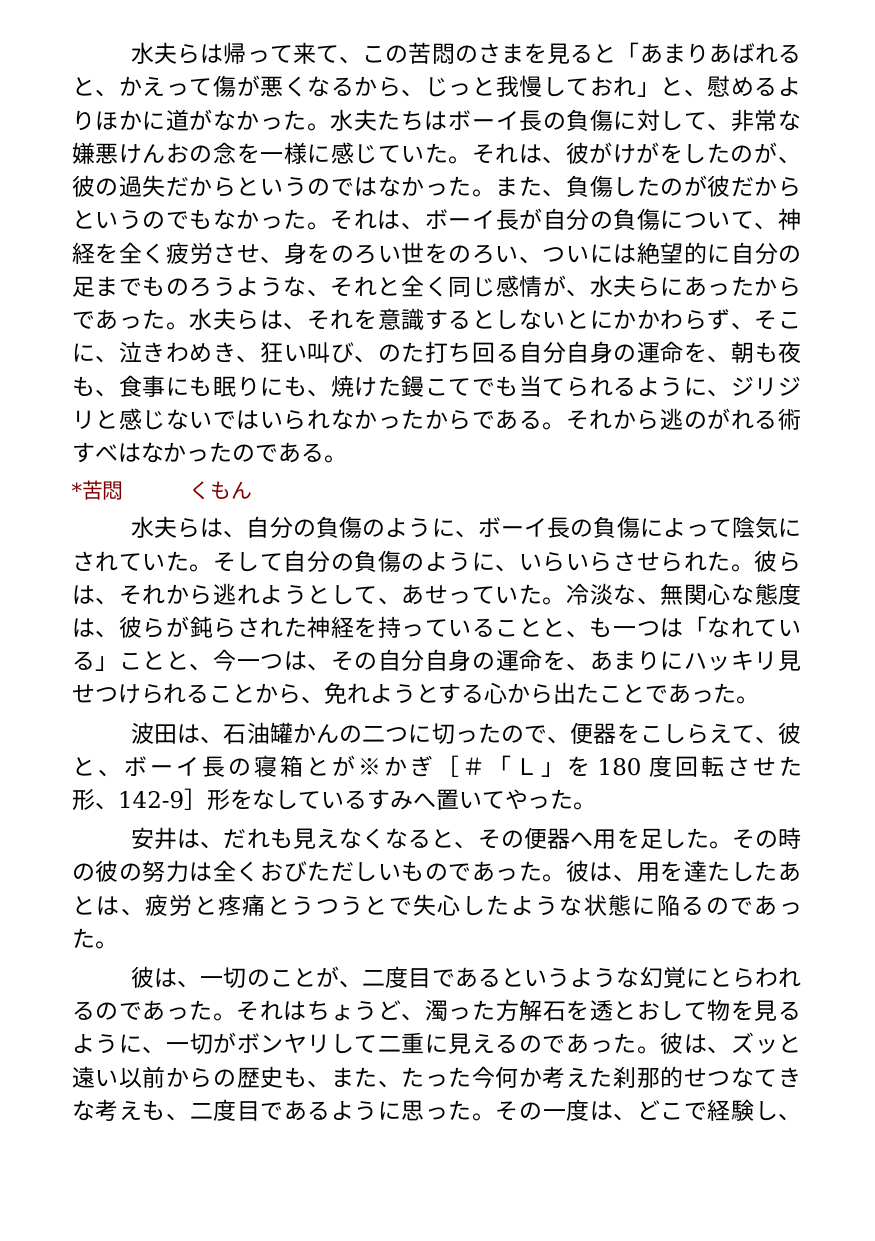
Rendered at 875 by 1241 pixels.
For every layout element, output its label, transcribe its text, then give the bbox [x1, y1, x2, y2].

text 彼は、一切のことが、二度目であるというような幻覚にとらわれるのであった。それはちょうど、濁った方解石を透とおして物を見るように、一切がボンヤリして二重に見えるのであった。彼は、ズッと遠い以前からの歴史も、また、たった今何か考えた刹那的せつなてきな考えも、二度目であるように思った。その一度は、どこで経験し、 [72, 960, 802, 1126]
text 水夫らは帰って来て、この苦悶のさまを見ると「あまりあばれると、かえって傷が悪くなるから、じっと我慢しておれ」と、慰めるよりほかに道がなかった。水夫たちはボーイ長の負傷に対して、非常な嫌悪けんおの念を一様に感じていた。それは、彼がけがをしたのが、彼の過失だからというのではなかった。また、負傷したのが彼だからというのでもなかった。それは、ボーイ長が自分の負傷について、神経を全く疲労させ、身をのろい世をのろい、ついには絶望的に自分の足までものろうような、それと全く同じ感情が、水夫らにあったからであった。水夫らは、それを意識するとしないとにかかわらず、そこに、泣きわめき、狂い叫び、のた打ち回る自分自身の運命を、朝も夜も、食事にも眠りにも、焼けた鏝こてでも当てられるように、ジリジリと感じないではいられなかったからである。それから逃のがれる術すべはなかったのである。 [72, 36, 802, 468]
text *苦悶 くもん [71, 474, 803, 504]
text 水夫らは、自分の負傷のように、ボーイ長の負傷によって陰気にされていた。そして自分の負傷のように、いらいらさせられた。彼らは、それから逃れようとして、あせっていた。冷淡な、無関心な態度は、彼らが鈍らされた神経を持っていることと、も一つは「なれている」ことと、今一つは、その自分自身の運命を、あまりにハッキリ見せつけられることから、免れようとする心から出たことであった。 [72, 510, 802, 709]
text 安井は、だれも見えなくなると、その便器へ用を足した。その時の彼の努力は全くおびただしいものであった。彼は、用を達たしたあとは、疲労と疼痛とうつうとで失心したような状態に陥るのであった。 [72, 821, 802, 954]
text 波田は、石油罐かんの二つに切ったので、便器をこしらえて、彼と、ボーイ長の寝箱とが※かぎ［＃「Ｌ」を180度回転させた形、142-9］形をなしているすみへ置いてやった。 [72, 715, 802, 815]
